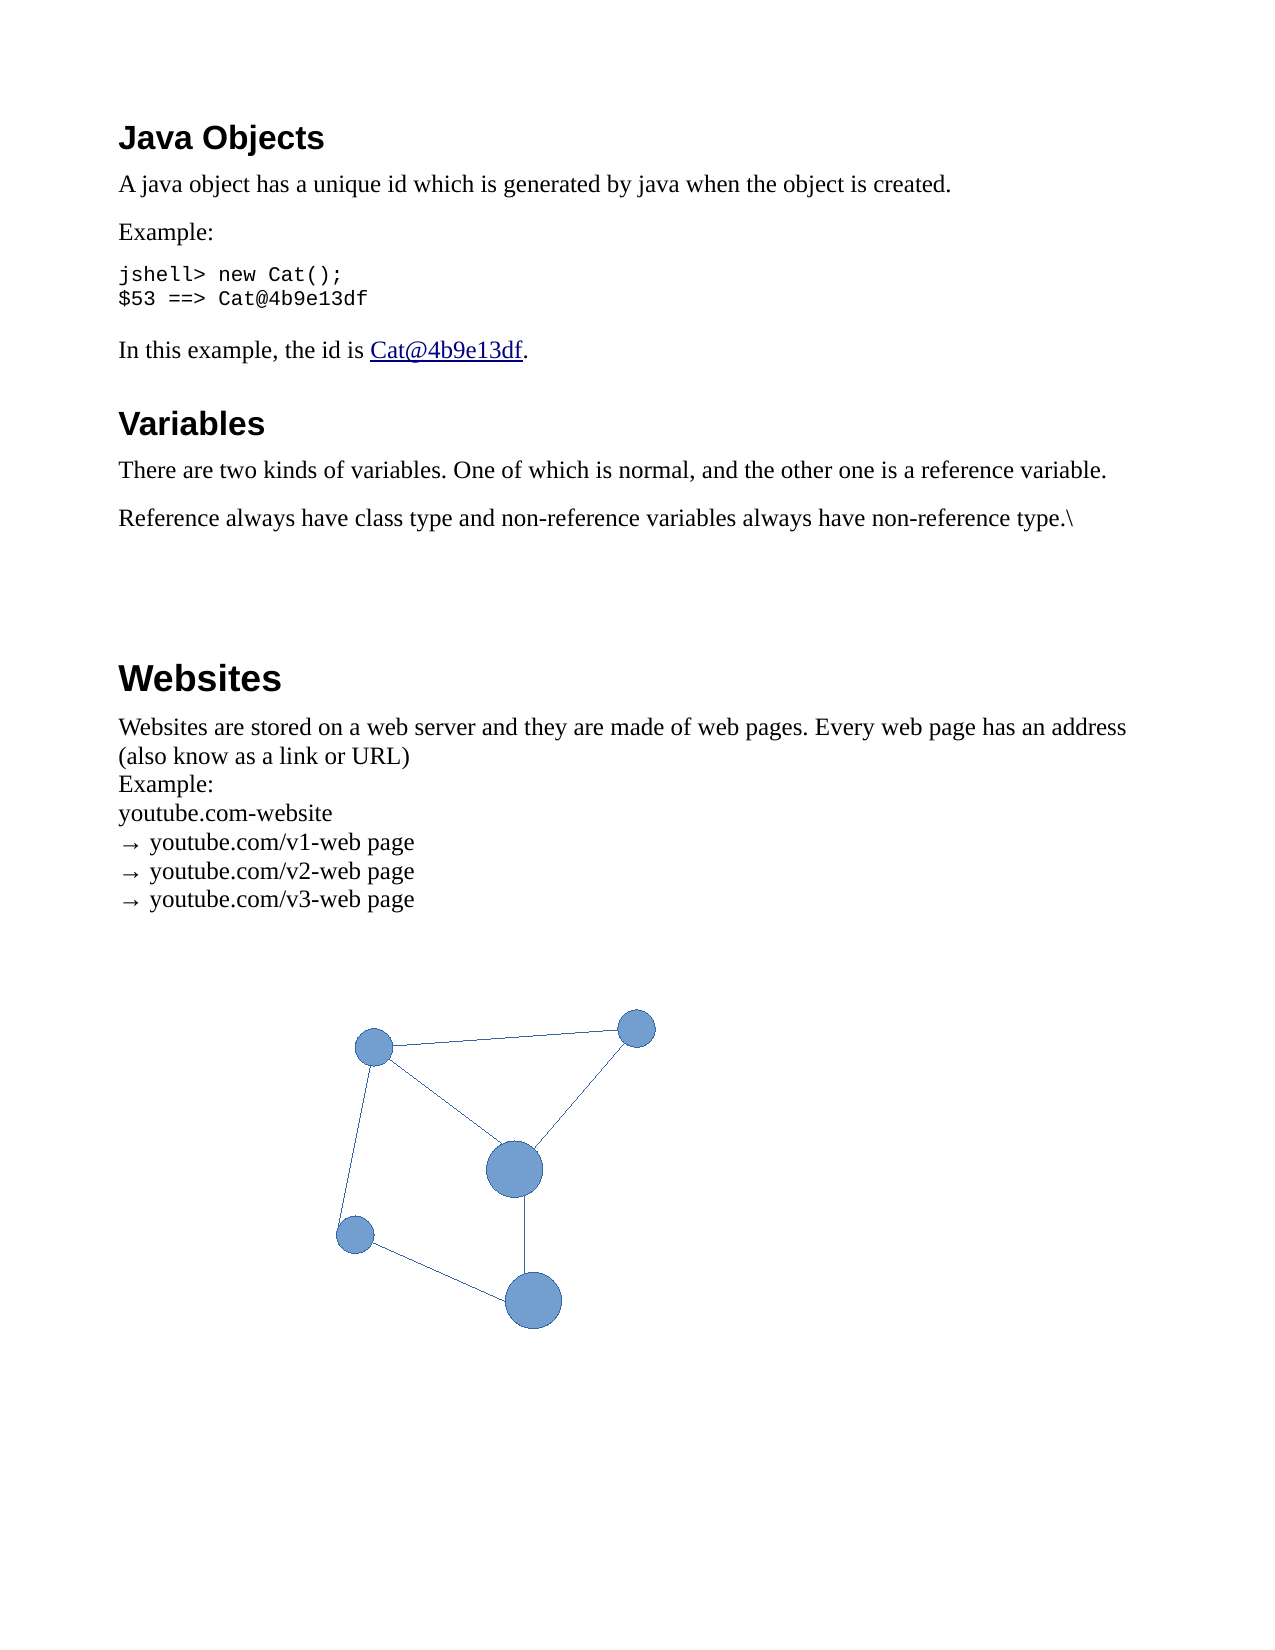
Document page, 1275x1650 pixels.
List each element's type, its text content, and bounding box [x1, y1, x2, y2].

text jshell> new Cat(); [118, 264, 1157, 288]
text In this example, the id is Cat@4b9e13df. [118, 335, 1157, 364]
text Example: [118, 217, 1157, 246]
text Websites are stored on a web server and they are made of web pages. Every web page has an address (also know as a link or URL) [118, 712, 1157, 769]
text Reference always have class type and non-reference variables always have non-reference type.\ [118, 503, 1157, 531]
text A java object has a unique id which is generated by java when the object is created. [118, 169, 1157, 198]
text $53 ==> Cat@4b9e13df [118, 288, 1157, 312]
text There are two kinds of variables. One of which is normal, and the other one is a reference variable. [118, 455, 1157, 484]
text → youtube.com/v2-web page [118, 856, 1157, 884]
subtitle Java Objects [118, 118, 1157, 157]
text Example: [118, 769, 1157, 798]
subtitle Variables [118, 404, 1157, 442]
text → youtube.com/v1-web page [118, 827, 1157, 856]
text → youtube.com/v3-web page [118, 884, 1157, 913]
subtitle Websites [118, 656, 1157, 699]
text youtube.com-website [118, 798, 1157, 827]
